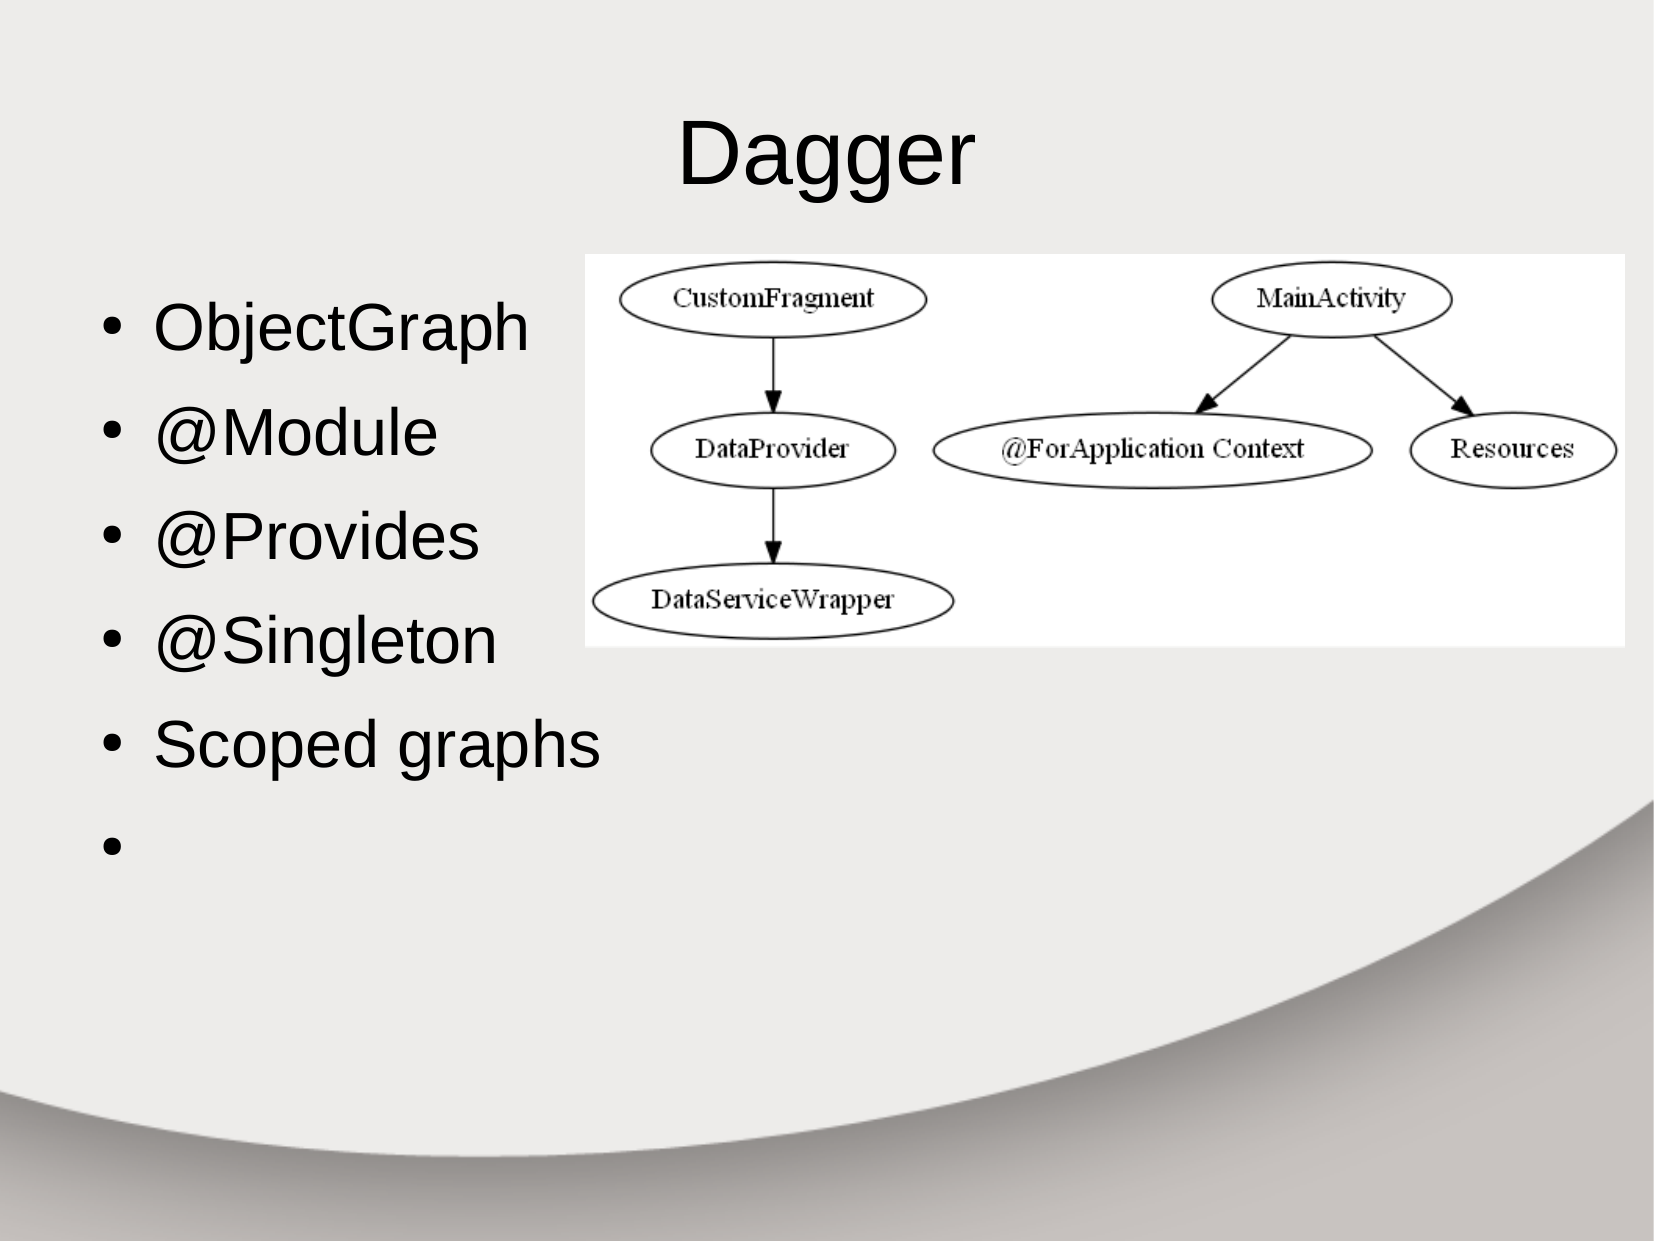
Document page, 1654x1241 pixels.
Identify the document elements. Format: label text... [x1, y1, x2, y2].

picture [0, 0, 1654, 1241]
list ObjectGraph @Module @Provides @Singleton Scoped graphs [82, 290, 1571, 1109]
title Dagger [82, 49, 1571, 257]
